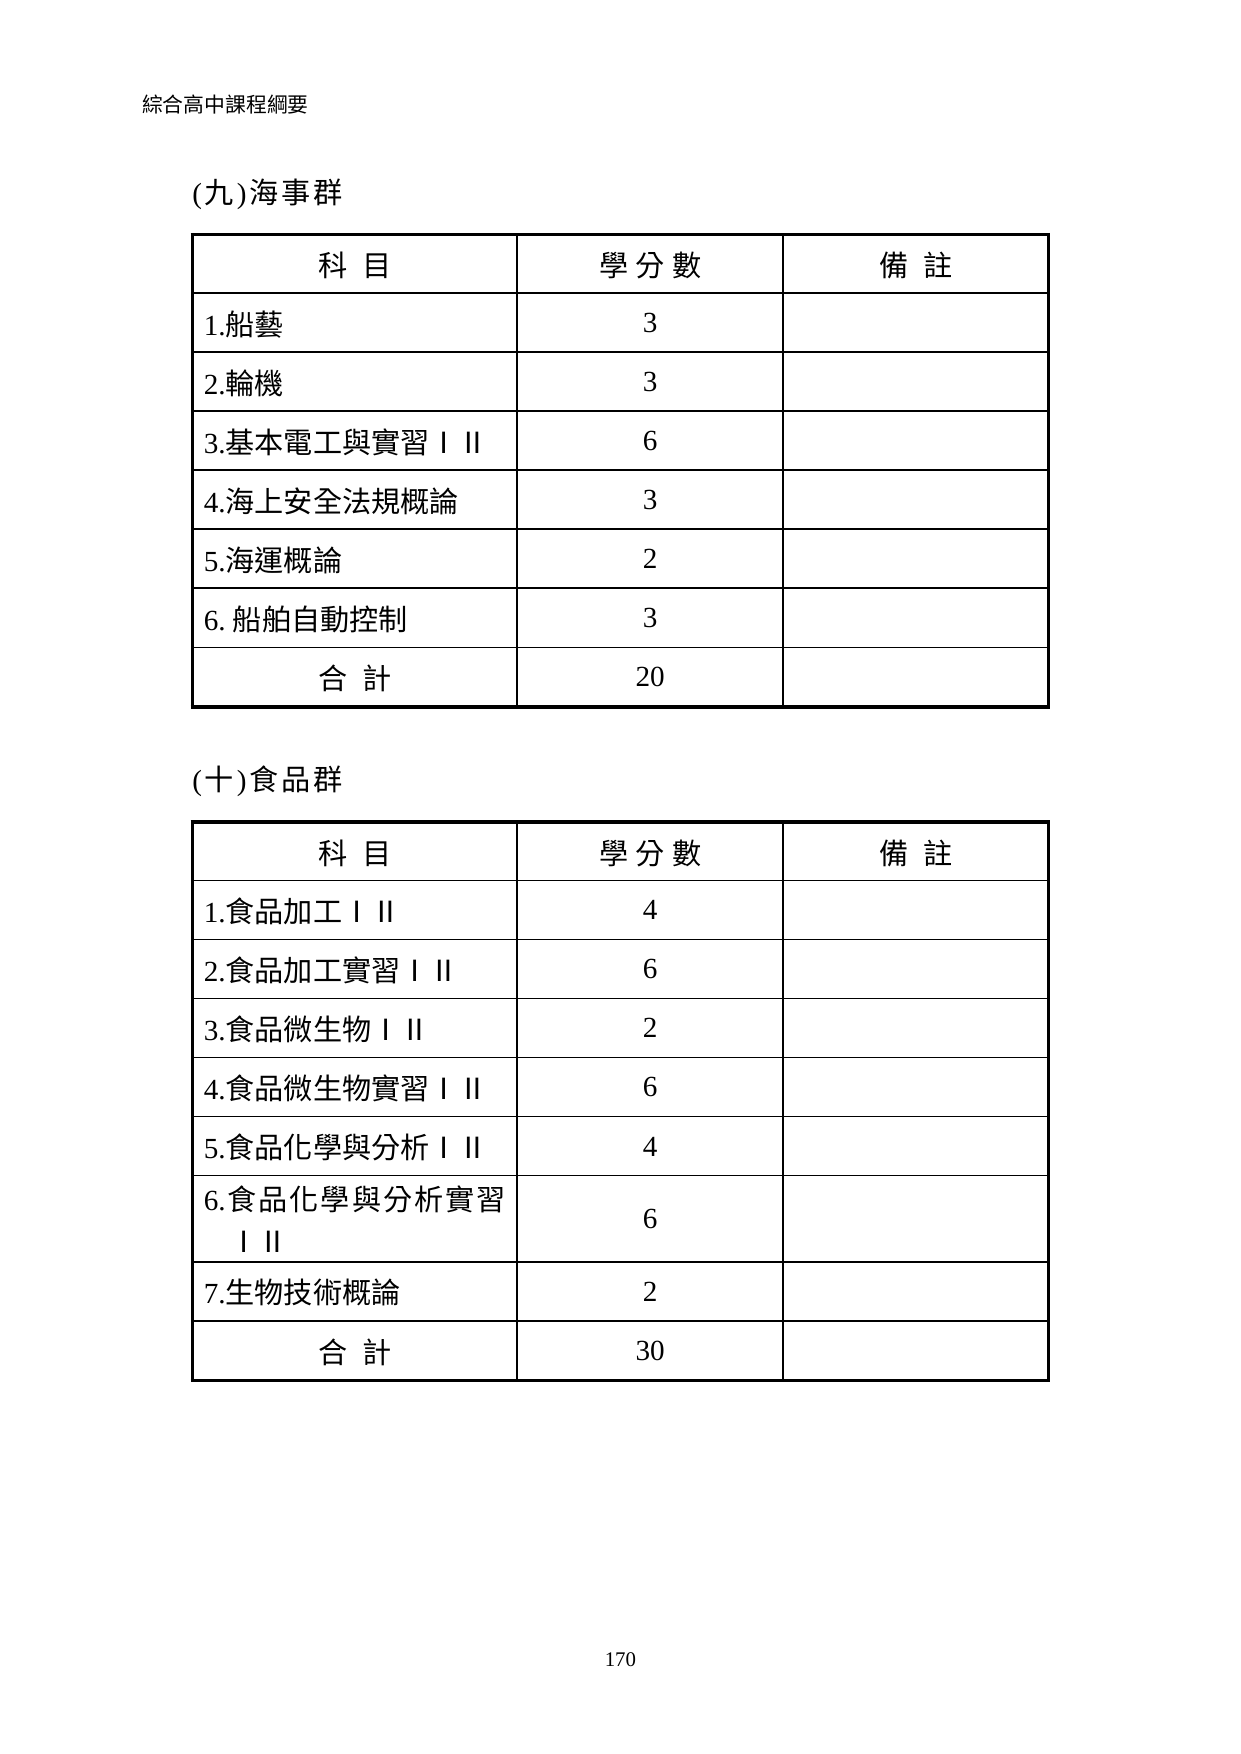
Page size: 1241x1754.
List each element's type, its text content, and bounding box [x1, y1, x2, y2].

table_cell 5.食品化學與分析ⅠⅡ [194, 1117, 516, 1175]
table_cell 6 [518, 412, 782, 469]
table_cell [784, 1322, 1047, 1379]
table_cell 3 [518, 353, 782, 410]
table_cell [784, 412, 1047, 469]
table_cell 4.食品微生物實習ⅠⅡ [194, 1058, 516, 1116]
table_header 學 分 數 [518, 236, 782, 292]
table_cell [784, 353, 1047, 410]
table_cell [784, 881, 1047, 938]
table_header 科 目 [194, 236, 516, 292]
table_cell [784, 294, 1047, 351]
table_header 備 註 [784, 824, 1047, 879]
table_cell 4.海上安全法規概論 [194, 471, 516, 528]
table_cell 3.食品微生物ⅠⅡ [194, 999, 516, 1057]
table_cell 6 [518, 940, 782, 998]
table_cell 合 計 [194, 1322, 516, 1379]
table_cell 1.船藝 [194, 294, 516, 351]
table_header 科 目 [194, 824, 516, 879]
table_cell 4 [518, 881, 782, 938]
table_cell [784, 1058, 1047, 1116]
text (十)食品群 [192, 757, 1098, 799]
table_cell 6.食品化學與分析實習ⅠⅡ [194, 1176, 516, 1261]
table_cell [784, 471, 1047, 528]
table_cell [784, 940, 1047, 998]
text (九)海事群 [192, 169, 1098, 212]
table_cell 1.食品加工ⅠⅡ [194, 881, 516, 938]
table_cell 6 [518, 1176, 782, 1261]
table_cell 2.食品加工實習ⅠⅡ [194, 940, 516, 998]
table_cell 2 [518, 530, 782, 587]
table_cell 2 [518, 999, 782, 1057]
table_cell 5.海運概論 [194, 530, 516, 587]
table_cell 2.輪機 [194, 353, 516, 410]
table_cell 合 計 [194, 648, 516, 705]
table_cell 6. 船舶自動控制 [194, 589, 516, 646]
table_cell [784, 1117, 1047, 1175]
table_cell [784, 1263, 1047, 1320]
table_cell 4 [518, 1117, 782, 1175]
table_cell 7.生物技術概論 [194, 1263, 516, 1320]
table_cell 3.基本電工與實習ⅠⅡ [194, 412, 516, 469]
table_cell 3 [518, 589, 782, 646]
table_cell 3 [518, 294, 782, 351]
table_cell 3 [518, 471, 782, 528]
table_cell 6 [518, 1058, 782, 1116]
table_cell 30 [518, 1322, 782, 1379]
table_header 備 註 [784, 236, 1047, 292]
table_cell [784, 1176, 1047, 1261]
table_cell [784, 999, 1047, 1057]
table_cell [784, 589, 1047, 646]
table_cell [784, 530, 1047, 587]
table_cell 20 [518, 648, 782, 705]
table_header 學 分 數 [518, 824, 782, 879]
table_cell 2 [518, 1263, 782, 1320]
table_cell [784, 648, 1047, 705]
